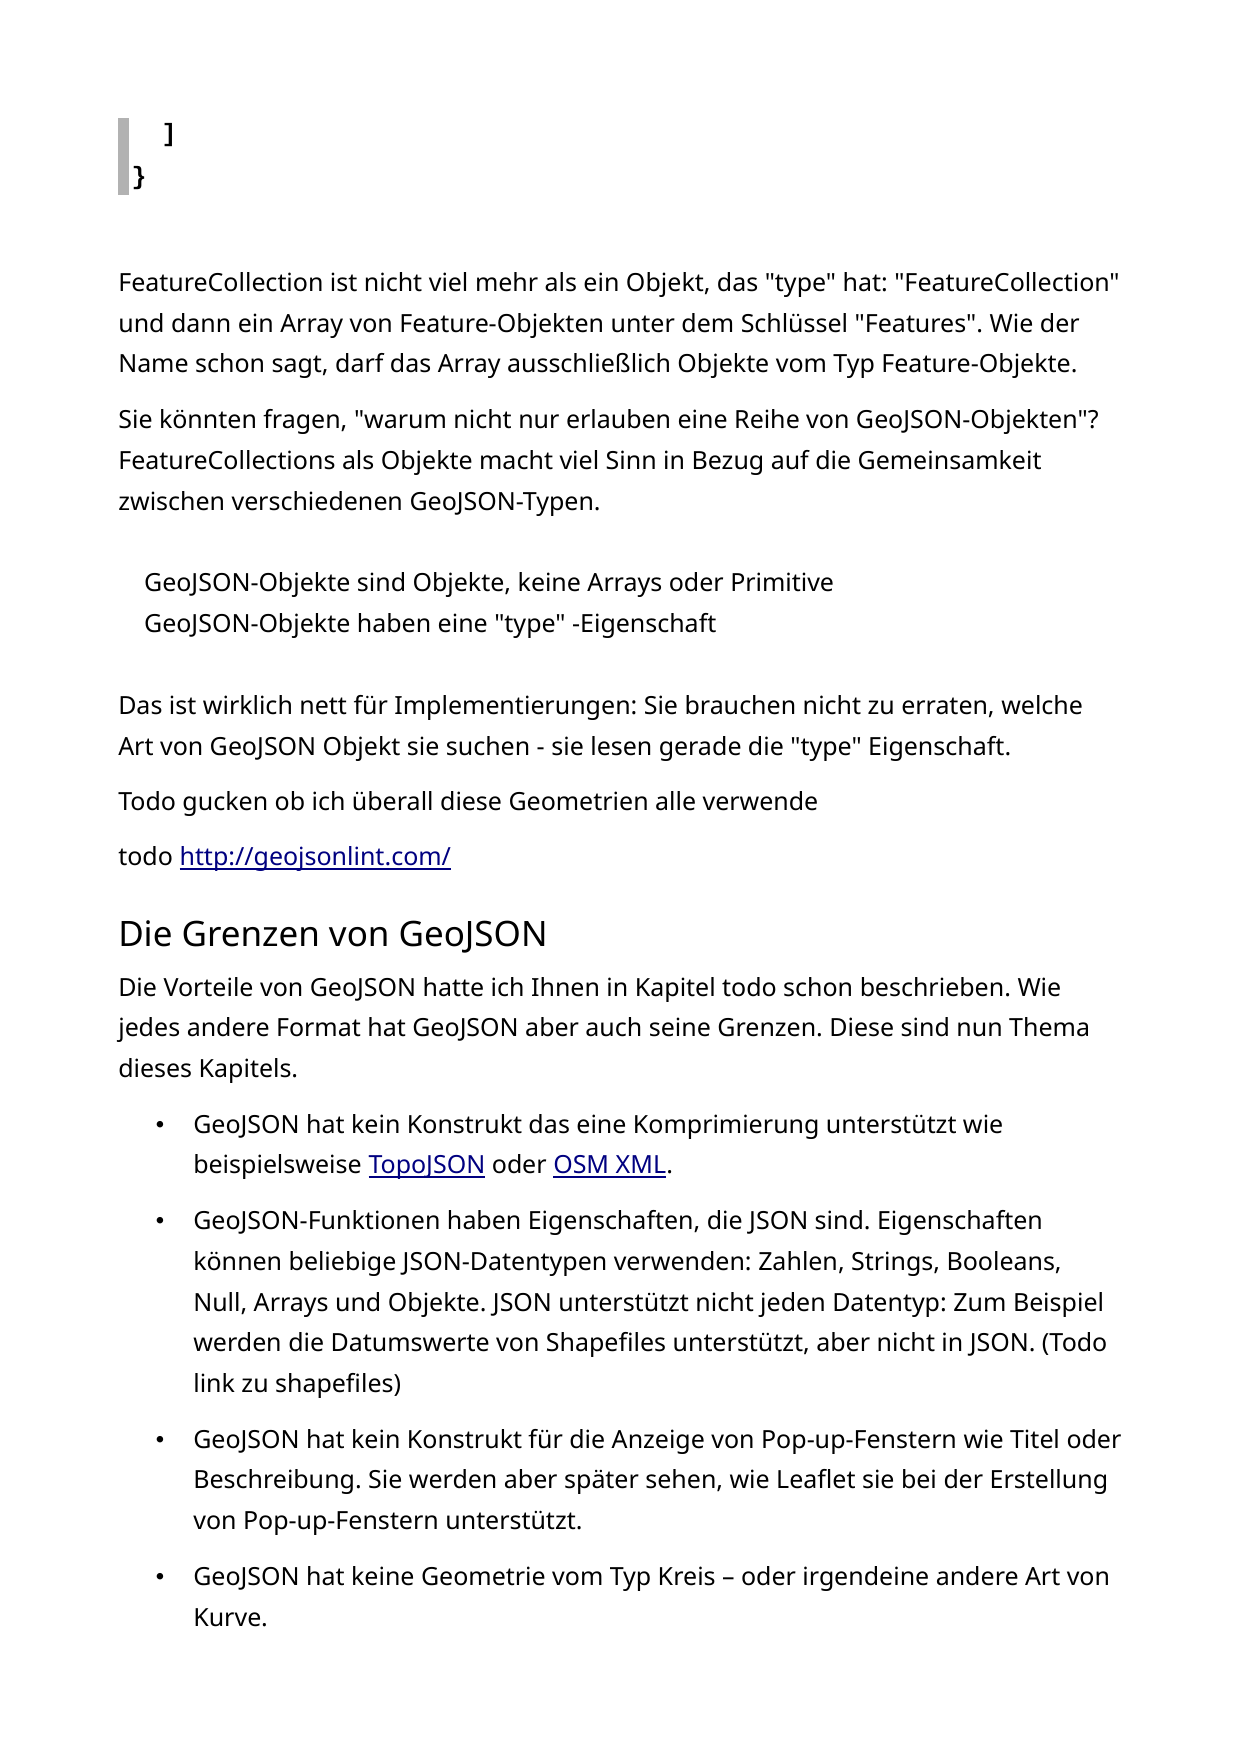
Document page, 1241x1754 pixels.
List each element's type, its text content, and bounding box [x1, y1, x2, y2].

text FeatureCollection ist nicht viel mehr als ein Objekt, das "type" hat: "FeatureCollection" und dann ein Array von Feature-Objekten unter dem Schlüssel "Features". Wie der Name schon sagt, darf das Array ausschließlich Objekte vom Typ Feature-Objekte. [118, 264, 1122, 380]
text } [129, 161, 1122, 195]
text Die Vorteile von GeoJSON hatte ich Ihnen in Kapitel todo schon beschrieben. Wie jedes andere Format hat GeoJSON aber auch seine Grenzen. Diese sind nun Thema dieses Kapitels. [118, 969, 1122, 1085]
text Sie könnten fragen, "warum nicht nur erlauben eine Reihe von GeoJSON-Objekten"? FeatureCollections als Objekte macht viel Sinn in Bezug auf die Gemeinsamkeit zwischen verschiedenen GeoJSON-Typen. GeoJSON-Objekte sind Objekte, keine Arrays oder Primitive GeoJSON-Objekte haben eine "type" -Eigenschaft Das ist wirklich nett für Implementierungen: Sie brauchen nicht zu erraten, welche Art von GeoJSON Objekt sie suchen - sie lesen gerade die "type" Eigenschaft. [118, 401, 1122, 762]
list GeoJSON hat kein Konstrukt das eine Komprimierung unterstützt wie beispielsweise TopoJSON oder OSM XML. [156, 1106, 1122, 1181]
text ] [129, 118, 1122, 149]
text todo http://geojsonlint.com/ [118, 839, 1122, 873]
list GeoJSON hat keine Geometrie vom Typ Kreis – oder irgendeine andere Art von Kurve. [156, 1558, 1122, 1633]
text Todo gucken ob ich überall diese Geometrien alle verwende [118, 783, 1122, 818]
list GeoJSON hat kein Konstrukt für die Anzeige von Pop-up-Fenstern wie Titel oder Beschreibung. Sie werden aber später sehen, wie Leaflet sie bei der Erstellung von Pop-up-Fenstern unterstützt. [156, 1421, 1122, 1537]
list GeoJSON-Funktionen haben Eigenschaften, die JSON sind. Eigenschaften können beliebige JSON-Datentypen verwenden: Zahlen, Strings, Booleans, Null, Arrays und Objekte. JSON unterstützt nicht jeden Datentyp: Zum Beispiel werden die Datumswerte von Shapefiles unterstützt, aber nicht in JSON. (Todo link zu shapefiles) [156, 1202, 1122, 1400]
subtitle Die Grenzen von GeoJSON [118, 909, 1122, 957]
